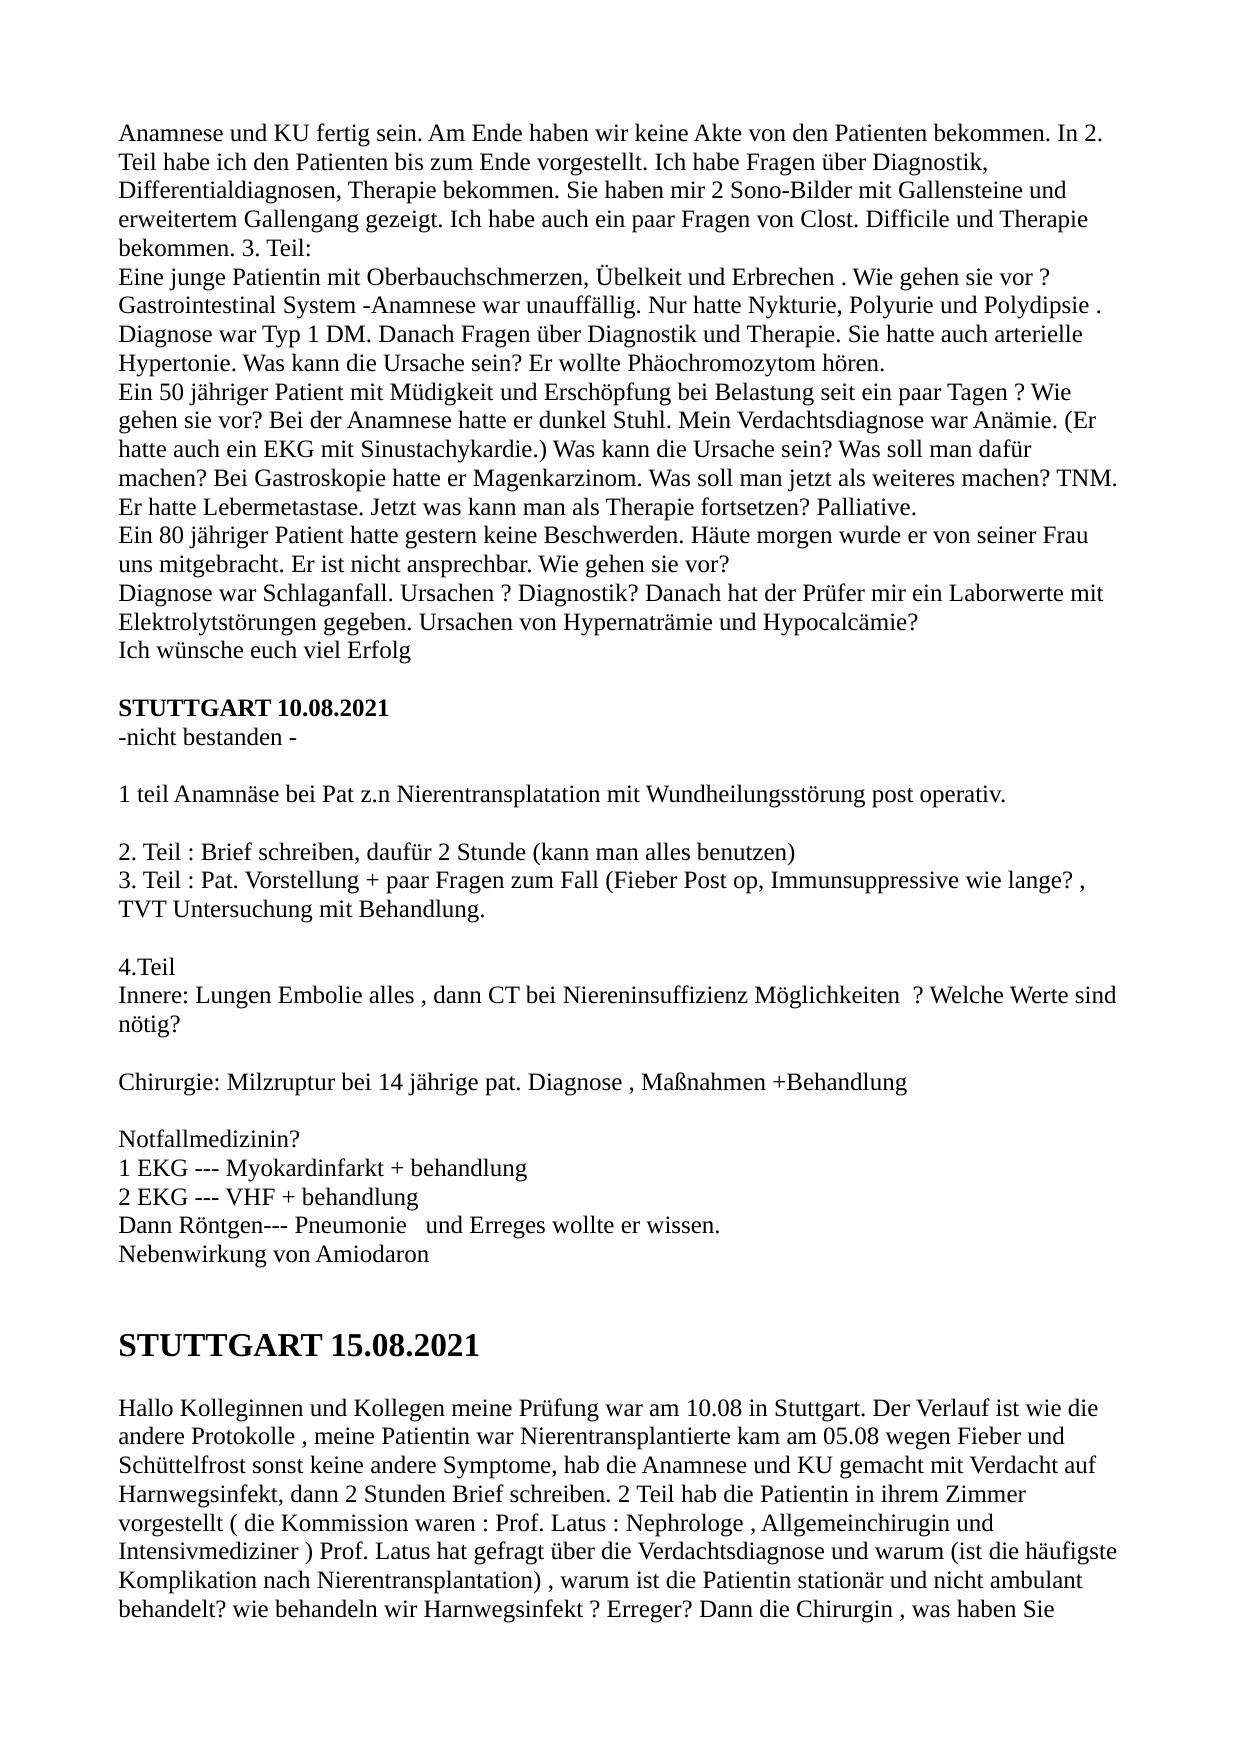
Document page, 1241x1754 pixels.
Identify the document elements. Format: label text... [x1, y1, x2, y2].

text Anamnese und KU fertig sein. Am Ende haben wir keine Akte von den Patienten bekommen. In 2. Teil habe ich den Patienten bis zum Ende vorgestellt. Ich habe Fragen über Diagnostik, Differentialdiagnosen, Therapie bekommen. Sie haben mir 2 Sono-Bilder mit Gallensteine und erweitertem Gallengang gezeigt. Ich habe auch ein paar Fragen von Clost. Difficile und Therapie bekommen. 3. Teil: [118, 118, 1122, 262]
text Ein 50 jähriger Patient mit Müdigkeit und Erschöpfung bei Belastung seit ein paar Tagen ? Wie gehen sie vor? Bei der Anamnese hatte er dunkel Stuhl. Mein Verdachtsdiagnose war Anämie. (Er hatte auch ein EKG mit Sinustachykardie.) Was kann die Ursache sein? Was soll man dafür machen? Bei Gastroskopie hatte er Magenkarzinom. Was soll man jetzt als weiteres machen? TNM. Er hatte Lebermetastase. Jetzt was kann man als Therapie fortsetzen? Palliative. [118, 377, 1122, 521]
text Chirurgie: Milzruptur bei 14 jährige pat. Diagnose , Maßnahmen +Behandlung [118, 1067, 1122, 1096]
text 2 EKG --- VHF + behandlung [118, 1182, 1122, 1211]
text Eine junge Patientin mit Oberbauchschmerzen, Übelkeit und Erbrechen . Wie gehen sie vor ?Gastrointestinal System -Anamnese war unauffällig. Nur hatte Nykturie, Polyurie und Polydipsie . Diagnose war Typ 1 DM. Danach Fragen über Diagnostik und Therapie. Sie hatte auch arterielle Hypertonie. Was kann die Ursache sein? Er wollte Phäochromozytom hören. [118, 262, 1122, 377]
text 3. Teil : Pat. Vorstellung + paar Fragen zum Fall (Fieber Post op, Immunsuppressive wie lange? , TVT Untersuchung mit Behandlung. [118, 866, 1122, 923]
text Nebenwirkung von Amiodaron [118, 1239, 1122, 1268]
text STUTTGART 15.08.2021 [118, 1326, 1122, 1364]
text Notfallmedizinin? [118, 1124, 1122, 1153]
text Hallo Kolleginnen und Kollegen meine Prüfung war am 10.08 in Stuttgart. Der Verlauf ist wie die andere Protokolle , meine Patientin war Nierentransplantierte kam am 05.08 wegen Fieber und Schüttelfrost sonst keine andere Symptome, hab die Anamnese und KU gemacht mit Verdacht auf Harnwegsinfekt, dann 2 Stunden Brief schreiben. 2 Teil hab die Patientin in ihrem Zimmer vorgestellt ( die Kommission waren : Prof. Latus : Nephrologe , Allgemeinchirugin und Intensivmediziner ) Prof. Latus hat gefragt über die Verdachtsdiagnose und warum (ist die häufigste Komplikation nach Nierentransplantation) , warum ist die Patientin stationär und nicht ambulant behandelt? wie behandeln wir Harnwegsinfekt ? Erreger? Dann die Chirurgin , was haben Sie [118, 1393, 1122, 1623]
text 4.Teil [118, 952, 1122, 981]
text STUTTGART 10.08.2021 [118, 693, 1122, 722]
text Ein 80 jähriger Patient hatte gestern keine Beschwerden. Häute morgen wurde er von seiner Frau uns mitgebracht. Er ist nicht ansprechbar. Wie gehen sie vor? [118, 521, 1122, 578]
text Diagnose war Schlaganfall. Ursachen ? Diagnostik? Danach hat der Prüfer mir ein Laborwerte mit Elektrolytstörungen gegeben. Ursachen von Hypernaträmie und Hypocalcämie? [118, 578, 1122, 636]
text Innere: Lungen Embolie alles , dann CT bei Niereninsuffizienz Möglichkeiten ? Welche Werte sind nötig? [118, 981, 1122, 1038]
text 1 teil Anamnäse bei Pat z.n Nierentransplatation mit Wundheilungsstörung post operativ. [118, 779, 1122, 808]
text Ich wünsche euch viel Erfolg 🍀 [118, 636, 1122, 664]
text -nicht bestanden - [118, 722, 1122, 751]
text Dann Röntgen--- Pneumonie und Erreges wollte er wissen. [118, 1211, 1122, 1239]
text 1 EKG --- Myokardinfarkt + behandlung [118, 1153, 1122, 1182]
text 2. Teil : Brief schreiben, daufür 2 Stunde (kann man alles benutzen) [118, 837, 1122, 866]
